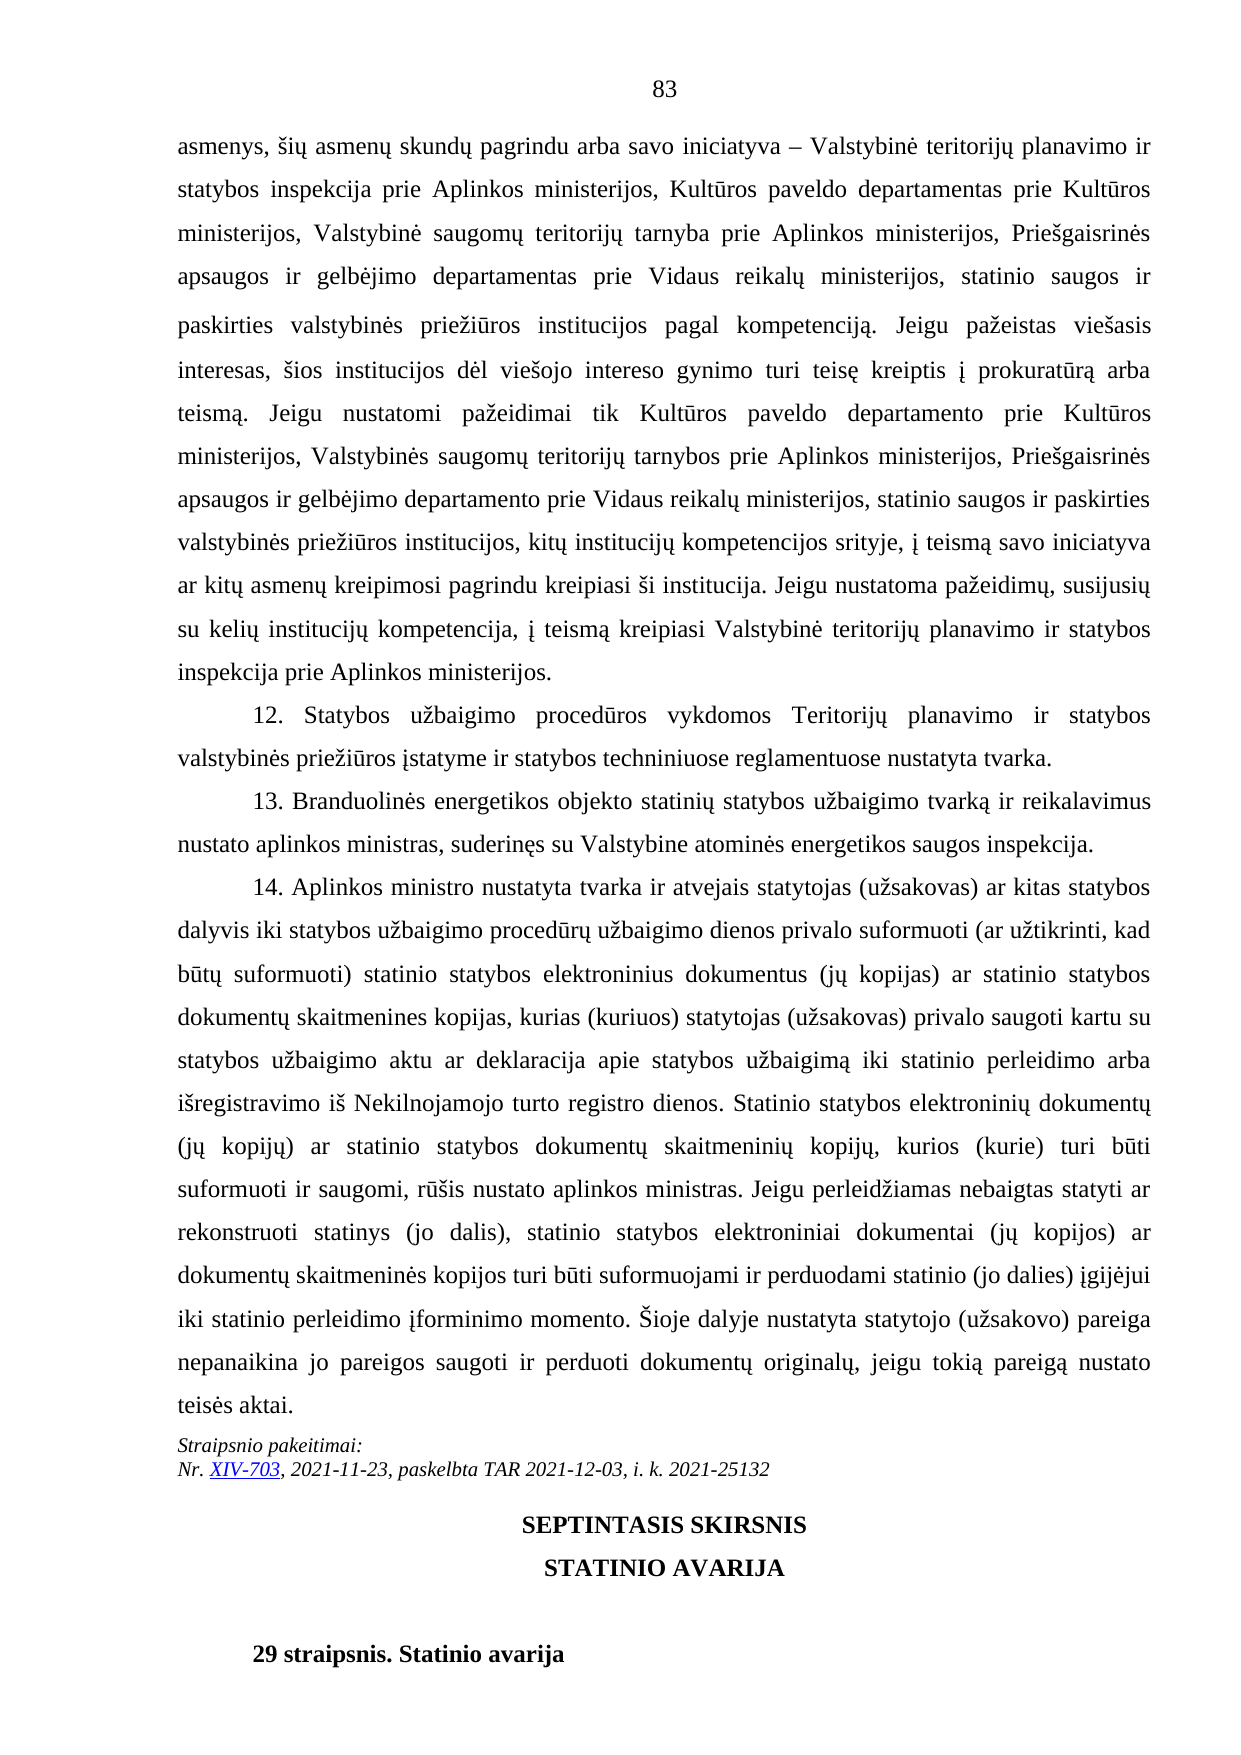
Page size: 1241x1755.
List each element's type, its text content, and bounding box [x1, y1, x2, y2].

text 14. Aplinkos ministro nustatyta tvarka ir atvejais statytojas (užsakovas) ar kitas statybos dalyvis iki statybos užbaigimo procedūrų užbaigimo dienos privalo suformuoti (ar užtikrinti, kad būtų suformuoti) statinio statybos elektroninius dokumentus (jų kopijas) ar statinio statybos dokumentų skaitmenines kopijas, kurias (kuriuos) statytojas (užsakovas) privalo saugoti kartu su statybos užbaigimo aktu ar deklaracija apie statybos užbaigimą iki statinio perleidimo arba išregistravimo iš Nekilnojamojo turto registro dienos. Statinio statybos elektroninių dokumentų (jų kopijų) ar statinio statybos dokumentų skaitmeninių kopijų, kurios (kurie) turi būti suformuoti ir saugomi, rūšis nustato aplinkos ministras. Jeigu perleidžiamas nebaigtas statyti ar rekonstruoti statinys (jo dalis), statinio statybos elektroniniai dokumentai (jų kopijos) ar dokumentų skaitmeninės kopijos turi būti suformuojami ir perduodami statinio (jo dalies) įgijėjui iki statinio perleidimo įforminimo momento. Šioje dalyje nustatyta statytojo (užsakovo) pareiga nepanaikina jo pareigos saugoti ir perduoti dokumentų originalų, jeigu tokią pareigą nustato teisės aktai. [177, 872, 1152, 1419]
text SEPTINTASIS SKIRSNIS [177, 1510, 1152, 1539]
text 13. Branduolinės energetikos objekto statinių statybos užbaigimo tvarką ir reikalavimus nustato aplinkos ministras, suderinęs su Valstybine atominės energetikos saugos inspekcija. [177, 786, 1152, 858]
text asmenys, šių asmenų skundų pagrindu arba savo iniciatyva – Valstybinė teritorijų planavimo ir statybos inspekcija prie Aplinkos ministerijos, Kultūros paveldo departamentas prie Kultūros ministerijos, Valstybinė saugomų teritorijų tarnyba prie Aplinkos ministerijos, Priešgaisrinės apsaugos ir gelbėjimo departamentas prie Vidaus reikalų ministerijos, statinio saugos ir paskirties valstybinės priežiūros institucijos pagal kompetenciją. Jeigu pažeistas viešasis interesas, šios institucijos dėl viešojo intereso gynimo turi teisę kreiptis į prokuratūrą arba teismą. Jeigu nustatomi pažeidimai tik Kultūros paveldo departamento prie Kultūros ministerijos, Valstybinės saugomų teritorijų tarnybos prie Aplinkos ministerijos, Priešgaisrinės apsaugos ir gelbėjimo departamento prie Vidaus reikalų ministerijos, statinio saugos ir paskirties valstybinės priežiūros institucijos, kitų institucijų kompetencijos srityje, į teismą savo iniciatyva ar kitų asmenų kreipimosi pagrindu kreipiasi ši institucija. Jeigu nustatoma pažeidimų, susijusių su kelių institucijų kompetencija, į teismą kreipiasi Valstybinė teritorijų planavimo ir statybos inspekcija prie Aplinkos ministerijos. [177, 131, 1152, 686]
text 12. Statybos užbaigimo procedūros vykdomos Teritorijų planavimo ir statybos valstybinės priežiūros įstatyme ir statybos techniniuose reglamentuose nustatyta tvarka. [177, 700, 1152, 772]
text 29 straipsnis. Statinio avarija [177, 1639, 1152, 1668]
text Nr. XIV-703, 2021-11-23, paskelbta TAR 2021-12-03, i. k. 2021-25132 [177, 1457, 1152, 1481]
text STATINIO AVARIJA [177, 1553, 1152, 1582]
text Straipsnio pakeitimai: [177, 1433, 1152, 1457]
